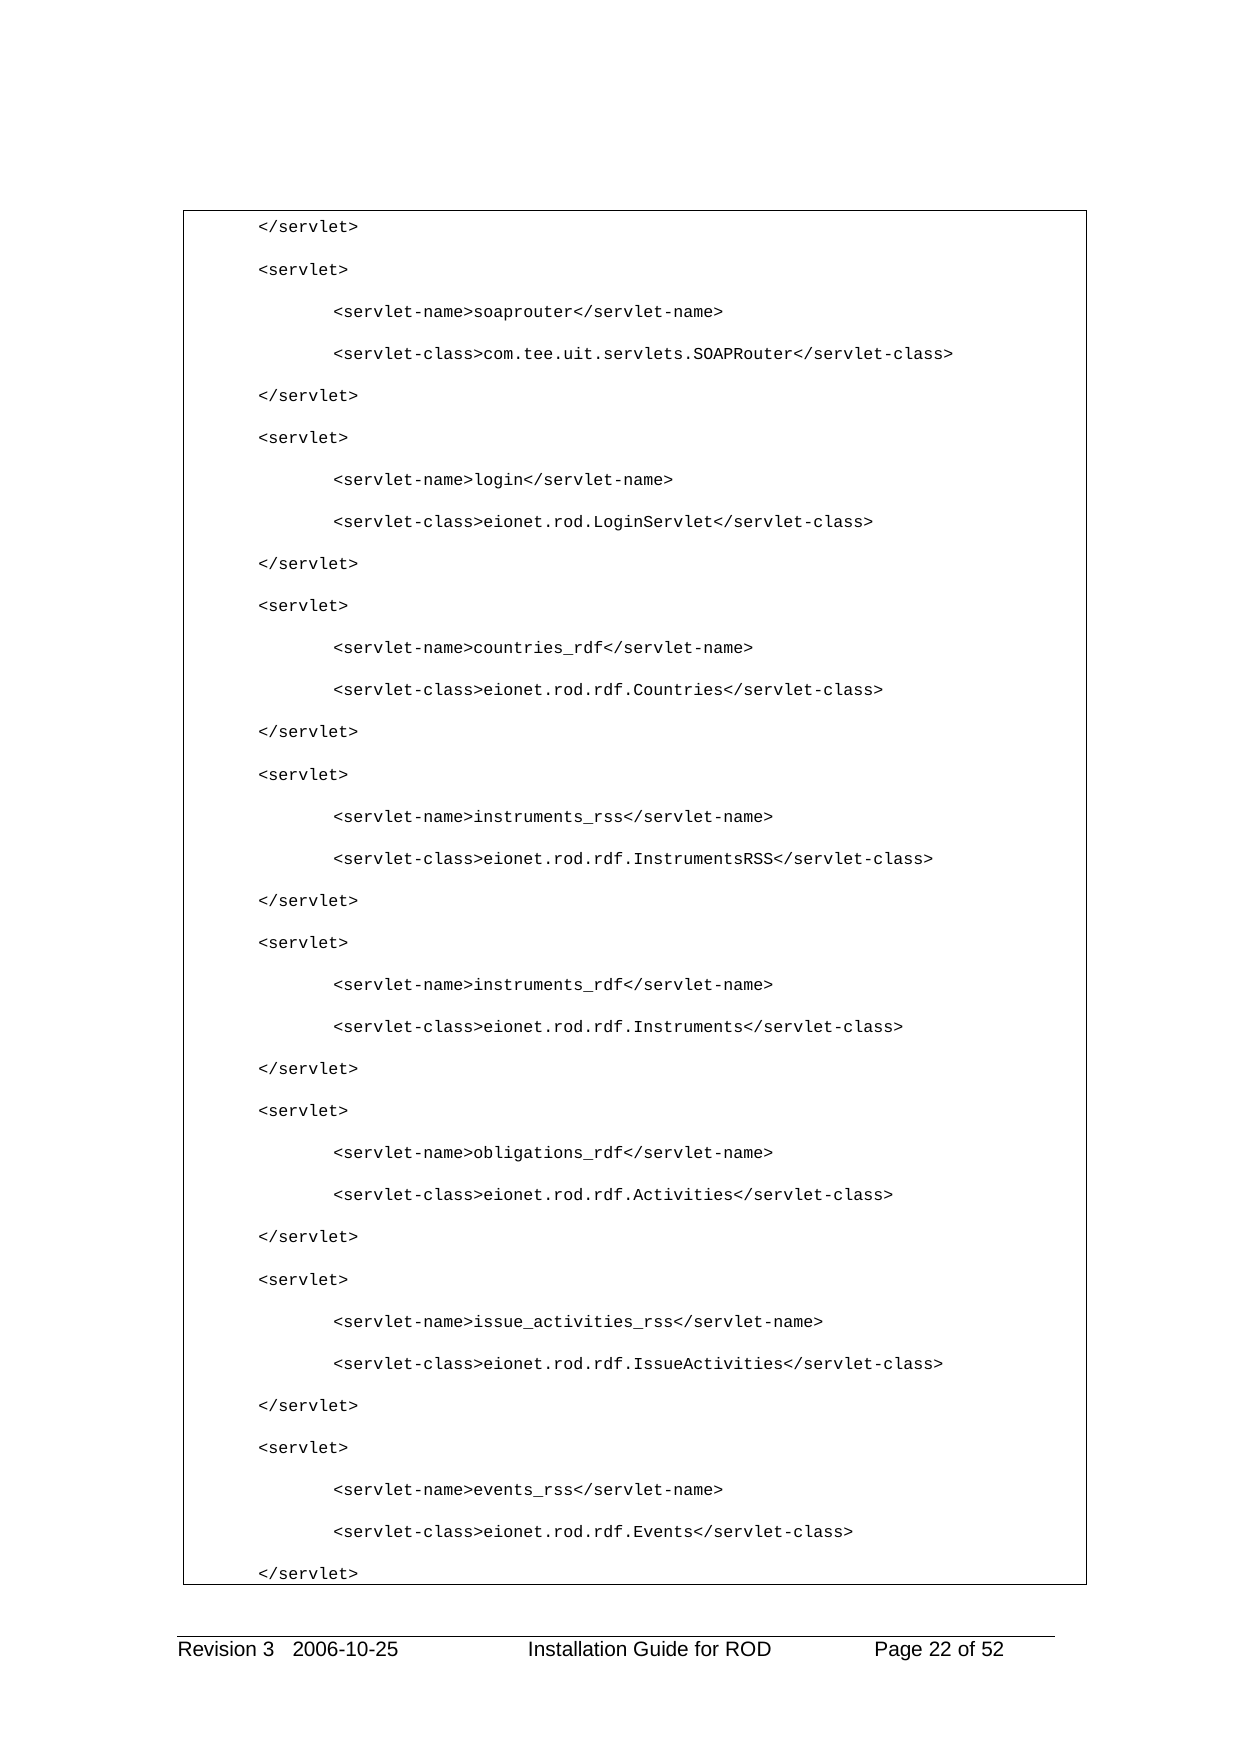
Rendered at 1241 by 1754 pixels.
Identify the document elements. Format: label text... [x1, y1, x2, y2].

text </servlet> [184, 1220, 1086, 1248]
text <servlet> [184, 1262, 1086, 1290]
text <servlet-name>events_rss</servlet-name> [184, 1473, 1086, 1500]
text <servlet-name>soaprouter</servlet-name> [184, 294, 1086, 322]
text </servlet> [184, 547, 1086, 574]
text <servlet-class>eionet.rod.rdf.InstrumentsRSS</servlet-class> [184, 842, 1086, 869]
text <servlet> [184, 757, 1086, 785]
text <servlet> [184, 252, 1086, 280]
text <servlet-class>eionet.rod.LoginServlet</servlet-class> [184, 505, 1086, 532]
text </servlet> [184, 379, 1086, 406]
text <servlet-name>obligations_rdf</servlet-name> [184, 1136, 1086, 1164]
text <servlet-name>login</servlet-name> [184, 463, 1086, 490]
text <servlet> [184, 589, 1086, 617]
text <servlet> [184, 926, 1086, 953]
text </servlet> [184, 1389, 1086, 1416]
text <servlet-name>instruments_rdf</servlet-name> [184, 968, 1086, 995]
text <servlet-class>eionet.rod.rdf.IssueActivities</servlet-class> [184, 1347, 1086, 1374]
text </servlet> [184, 211, 1086, 238]
text <servlet-name>issue_activities_rss</servlet-name> [184, 1304, 1086, 1332]
text <servlet-class>com.tee.uit.servlets.SOAPRouter</servlet-class> [184, 337, 1086, 364]
text <servlet-name>instruments_rss</servlet-name> [184, 799, 1086, 827]
text <servlet> [184, 1431, 1086, 1458]
text </servlet> [184, 884, 1086, 911]
text <servlet-name>countries_rdf</servlet-name> [184, 631, 1086, 659]
text <servlet-class>eionet.rod.rdf.Instruments</servlet-class> [184, 1010, 1086, 1037]
text <servlet-class>eionet.rod.rdf.Countries</servlet-class> [184, 673, 1086, 701]
text </servlet> [184, 1052, 1086, 1079]
text <servlet> [184, 421, 1086, 448]
text <servlet-class>eionet.rod.rdf.Activities</servlet-class> [184, 1178, 1086, 1206]
text <servlet> [184, 1094, 1086, 1122]
text <servlet-class>eionet.rod.rdf.Events</servlet-class> [184, 1515, 1086, 1542]
text </servlet> [184, 1557, 1086, 1584]
text </servlet> [184, 715, 1086, 743]
